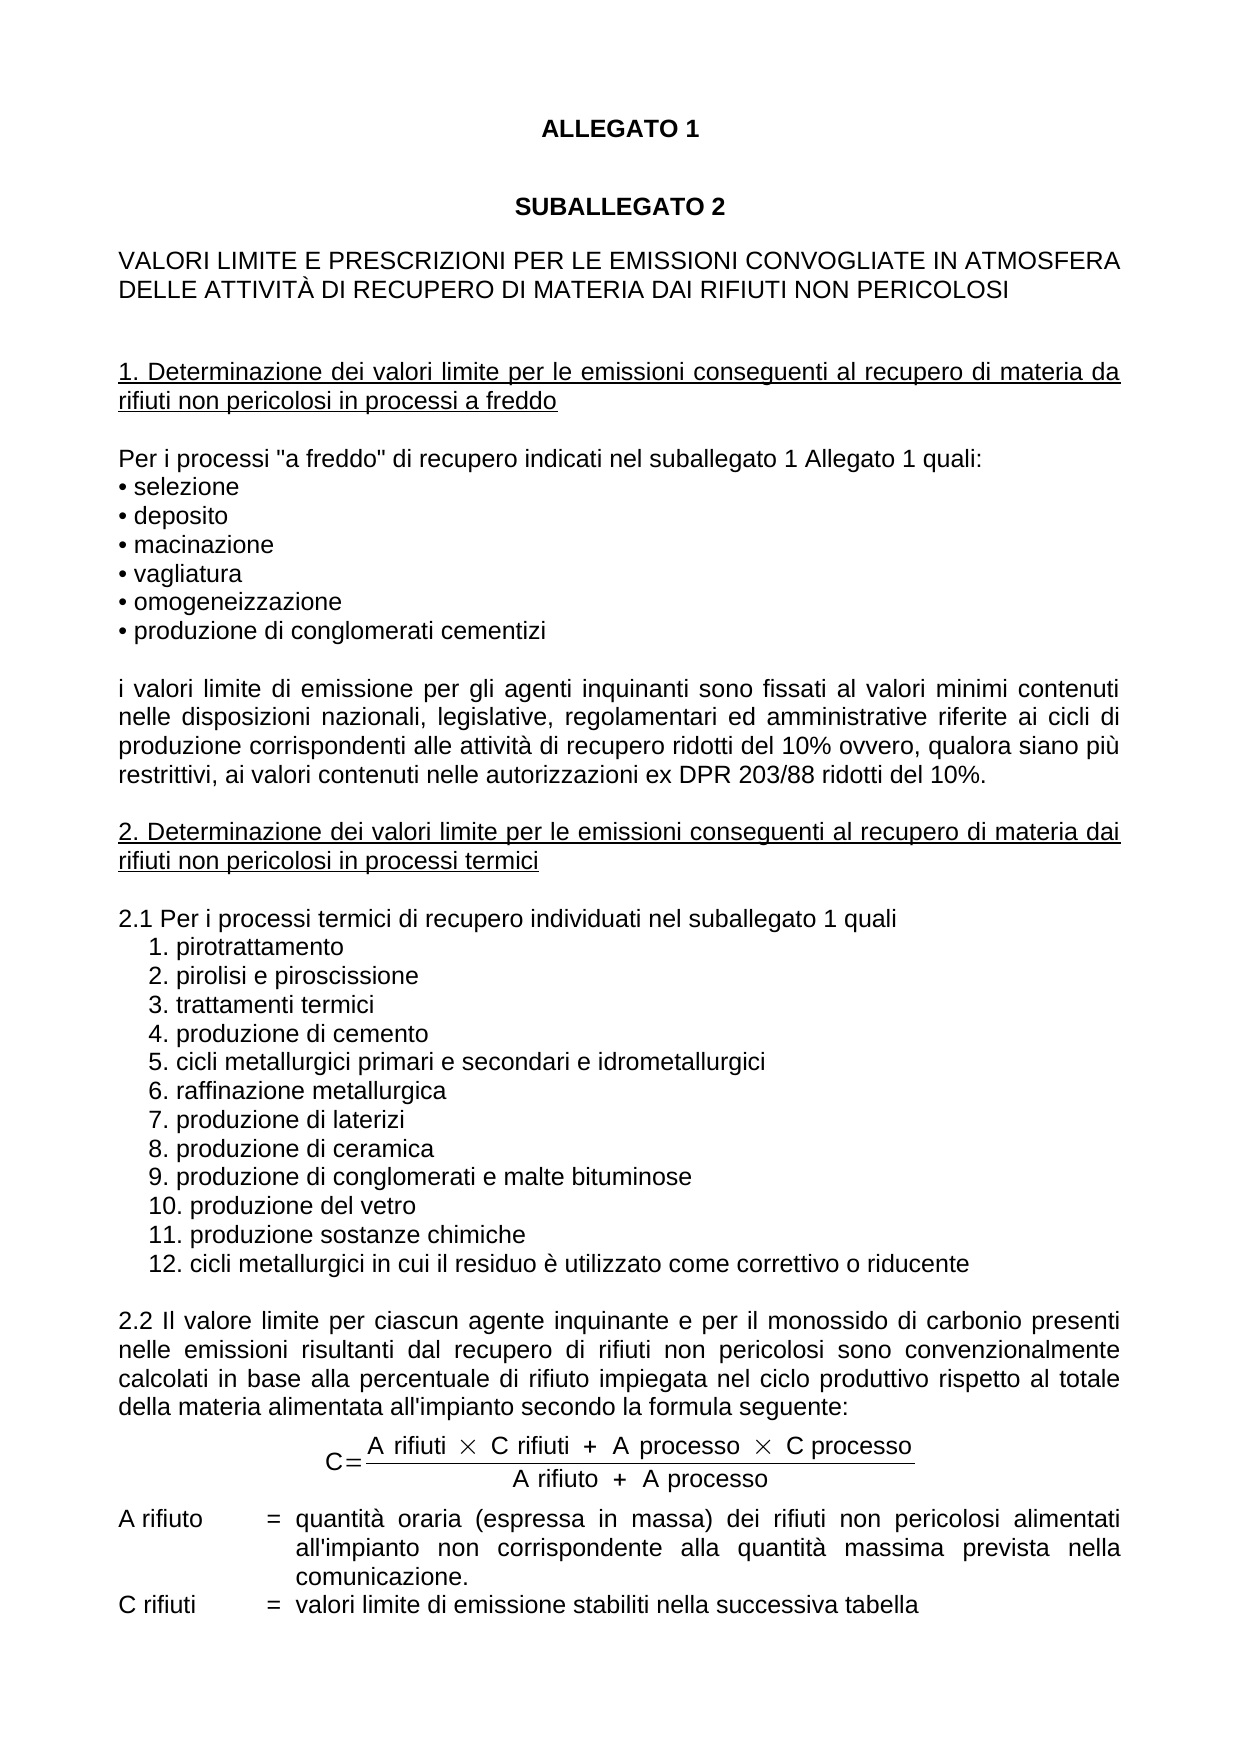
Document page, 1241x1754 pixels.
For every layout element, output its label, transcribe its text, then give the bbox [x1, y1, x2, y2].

text • selezione [118, 472, 1122, 501]
text 2. pirolisi e piroscissione [148, 961, 1122, 990]
text VALORI LIMITE E PRESCRIZIONI PER LE EMISSIONI CONVOGLIATE IN ATMOSFERA DELLE ATTIVITÀ DI RECUPERO DI MATERIA DAI RIFIUTI NON PERICOLOSI [118, 246, 1122, 304]
text 3. trattamenti termici [148, 990, 1122, 1019]
text • produzione di conglomerati cementizi [118, 616, 1122, 645]
text i valori limite di emissione per gli agenti inquinanti sono fissati al valori minimi contenuti nelle disposizioni nazionali, legislative, regolamentari ed amministrative riferite ai cicli di produzione corrispondenti alle attività di recupero ridotti del 10% ovvero, qualora siano più restrittivi, ai valori contenuti nelle autorizzazioni ex DPR 203/88 ridotti del 10%. [118, 674, 1122, 789]
text 12. cicli metallurgici in cui il residuo è utilizzato come correttivo o riducente [148, 1249, 1122, 1277]
text 7. produzione di laterizi [148, 1105, 1122, 1134]
text ALLEGATO 1 [118, 114, 1122, 142]
text 10. produzione del vetro [148, 1191, 1122, 1220]
text • vagliatura [118, 559, 1122, 587]
text 4. produzione di cemento [148, 1019, 1122, 1047]
text A rifiuto = quantità oraria (espressa in massa) dei rifiuti non pericolosi alimentati all'impianto non corrispondente alla quantità massima prevista nella comunicazione. [118, 1504, 1122, 1590]
text 2. Determinazione dei valori limite per le emissioni conseguenti al recupero di materia dai rifiuti non pericolosi in processi termici [118, 817, 1122, 875]
text 5. cicli metallurgici primari e secondari e idrometallurgici [148, 1047, 1122, 1076]
text 9. produzione di conglomerati e malte bituminose [148, 1162, 1122, 1191]
text Suballegato 2 [118, 192, 1122, 221]
text • macinazione [118, 530, 1122, 559]
text 8. produzione di ceramica [148, 1134, 1122, 1162]
text 6. raffinazione metallurgica [148, 1076, 1122, 1105]
text • deposito [118, 501, 1122, 530]
text 2.1 Per i processi termici di recupero individuati nel suballegato 1 quali [118, 904, 1122, 932]
text 2.2 Il valore limite per ciascun agente inquinante e per il monossido di carbonio presenti nelle emissioni risultanti dal recupero di rifiuti non pericolosi sono convenzionalmente calcolati in base alla percentuale di rifiuto impiegata nel ciclo produttivo rispetto al totale della materia alimentata all'impianto secondo la formula seguente: [118, 1306, 1122, 1421]
text 1. Determinazione dei valori limite per le emissioni conseguenti al recupero di materia da rifiuti non pericolosi in processi a freddo [118, 357, 1122, 415]
text Per i processi "a freddo" di recupero indicati nel suballegato 1 Allegato 1 quali: [118, 444, 1122, 472]
text 11. produzione sostanze chimiche [148, 1220, 1122, 1249]
text • omogeneizzazione [118, 587, 1122, 616]
text C rifiuti = valori limite di emissione stabiliti nella successiva tabella [118, 1590, 1122, 1619]
text 1. pirotrattamento [148, 932, 1122, 961]
